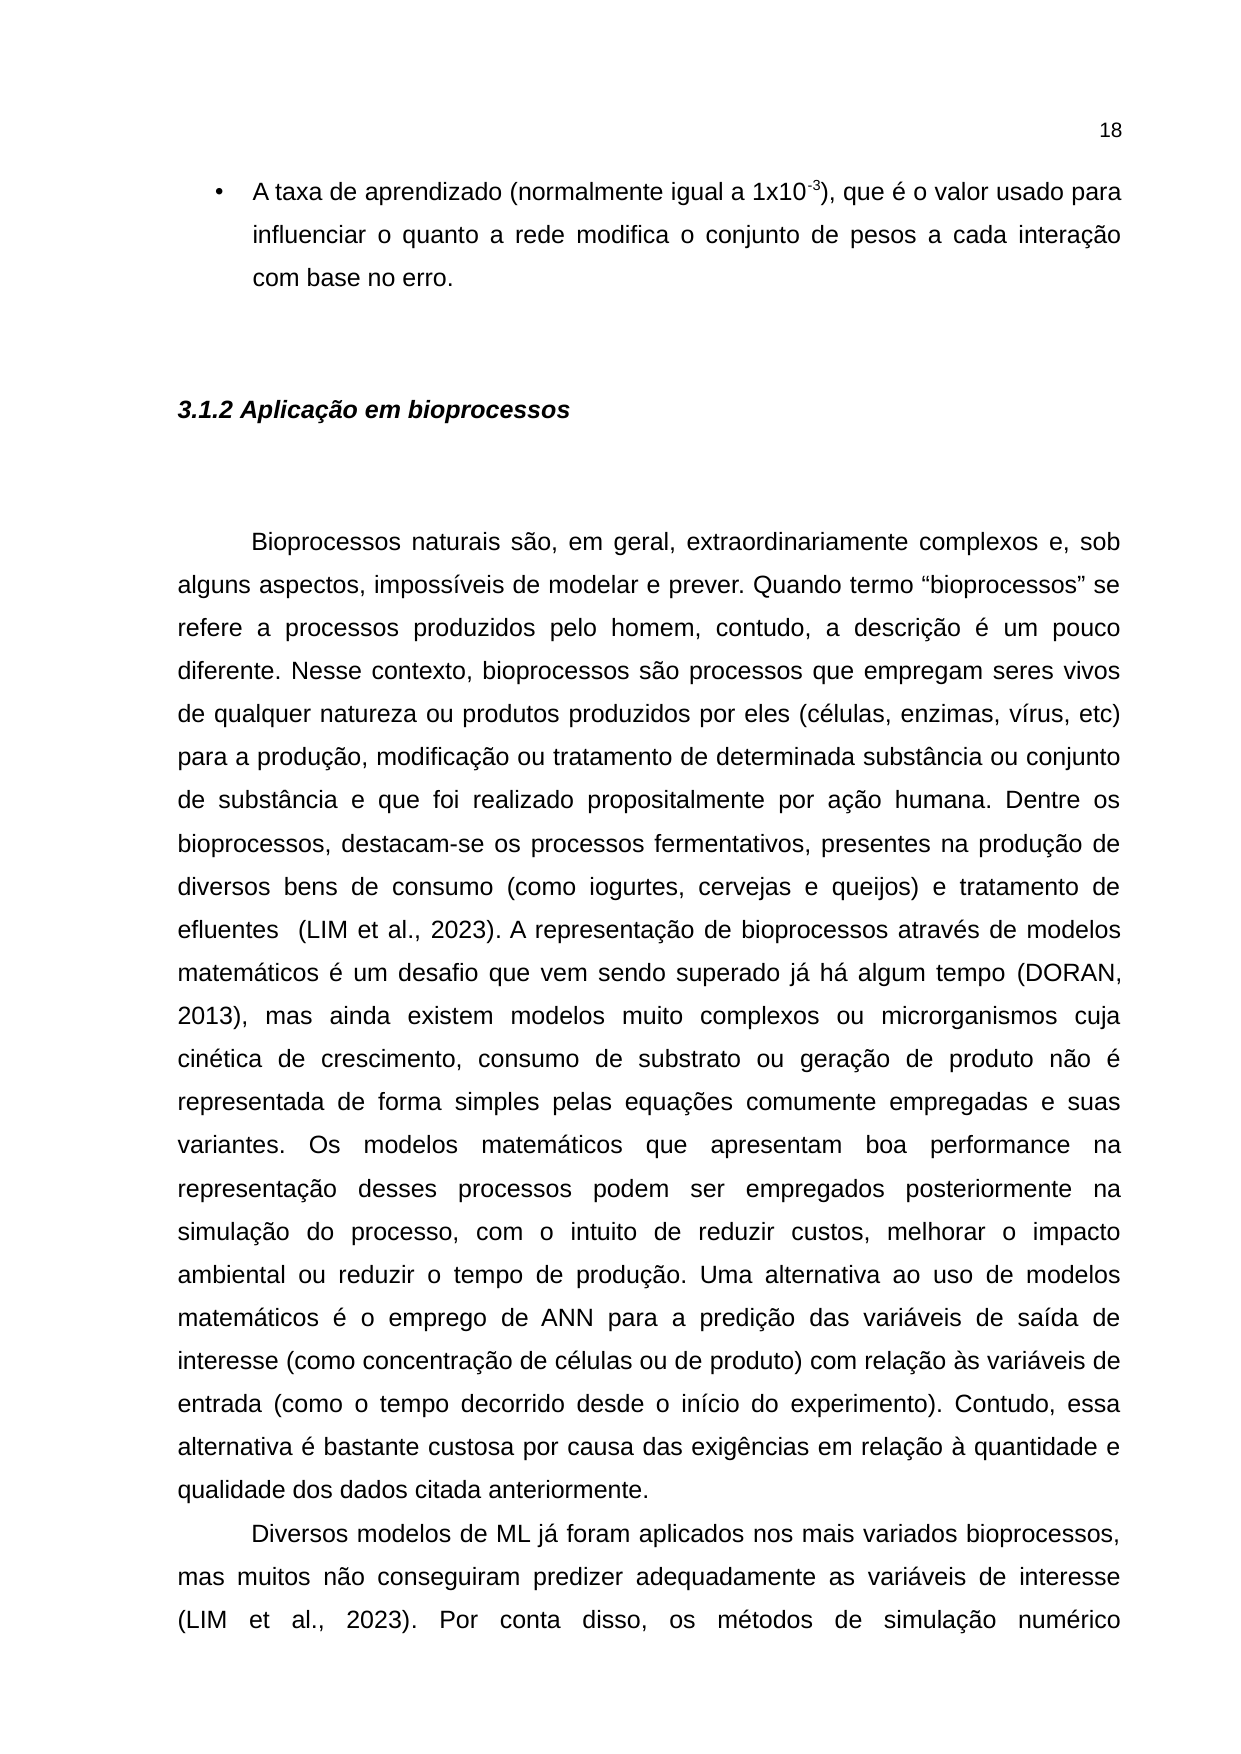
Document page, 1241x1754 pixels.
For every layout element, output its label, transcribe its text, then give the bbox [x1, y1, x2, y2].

text Bioprocessos naturais são, em geral, extraordinariamente complexos e, sob alguns aspectos, impossíveis de modelar e prever. Quando termo “bioprocessos” se refere a processos produzidos pelo homem, contudo, a descrição é um pouco diferente. Nesse contexto, bioprocessos são processos que empregam seres vivos de qualquer natureza ou produtos produzidos por eles (células, enzimas, vírus, etc) para a produção, modificação ou tratamento de determinada substância ou conjunto de substância e que foi realizado propositalmente por ação humana. Dentre os bioprocessos, destacam-se os processos fermentativos, presentes na produção de diversos bens de consumo (como iogurtes, cervejas e queijos) e tratamento de efluentes (LIM et al., 2023). A representação de bioprocessos através de modelos matemáticos é um desafio que vem sendo superado já há algum tempo (DORAN, 2013), mas ainda existem modelos muito complexos ou microrganismos cuja cinética de crescimento, consumo de substrato ou geração de produto não é representada de forma simples pelas equações comumente empregadas e suas variantes. Os modelos matemáticos que apresentam boa performance na representação desses processos podem ser empregados posteriormente na simulação do processo, com o intuito de reduzir custos, melhorar o impacto ambiental ou reduzir o tempo de produção. Uma alternativa ao uso de modelos matemáticos é o emprego de ANN para a predição das variáveis de saída de interesse (como concentração de células ou de produto) com relação às variáveis de entrada (como o tempo decorrido desde o início do experimento). Contudo, essa alternativa é bastante custosa por causa das exigências em relação à quantidade e qualidade dos dados citada anteriormente. [177, 527, 1122, 1504]
list A taxa de aprendizado (normalmente igual a 1x10-3), que é o valor usado para influenciar o quanto a rede modifica o conjunto de pesos a cada interação com base no erro. [215, 177, 1122, 292]
subtitle Aplicação em bioprocessos [177, 395, 1122, 424]
text Diversos modelos de ML já foram aplicados nos mais variados bioprocessos, mas muitos não conseguiram predizer adequadamente as variáveis de interesse (LIM et al., 2023). Por conta disso, os métodos de simulação numérico [177, 1519, 1122, 1634]
